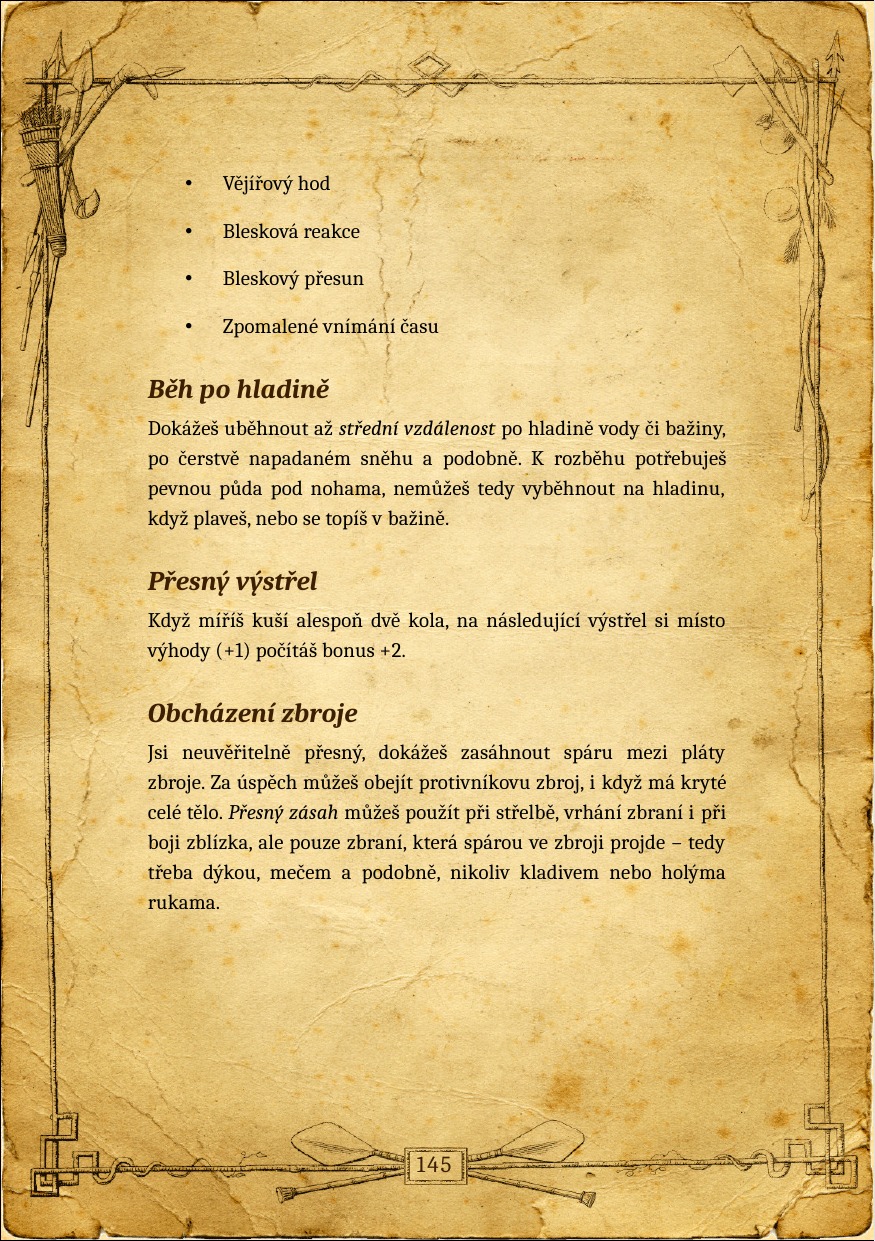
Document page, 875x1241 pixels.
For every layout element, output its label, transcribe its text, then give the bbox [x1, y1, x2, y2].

subtitle Běh po hladině [148, 374, 726, 405]
text Když míříš kuší alespoň dvě kola, na následující výstřel si místo výhody (+1) počítáš bonus +2. [148, 609, 726, 663]
picture [1, 1, 874, 1240]
list Vějířový hod [185, 172, 726, 196]
text Dokážeš uběhnout až střední vzdálenost po hladině vody či bažiny, po čerstvě napadaném sněhu a⁠ podobně. K⁠ rozběhu potřebuješ pevnou půda pod nohama, nemůžeš tedy vyběhnout na hladinu, když plaveš, nebo se topíš v⁠ bažině. [148, 417, 726, 531]
subtitle Přesný výstřel [148, 566, 726, 597]
text Jsi neuvěřitelně přesný, dokážeš zasáhnout spáru mezi pláty zbroje. Za úspěch můžeš obejít protivníkovu zbroj, i⁠ když má kryté celé tělo. Přesný zásah můžeš použít při střelbě, vrhání zbraní i⁠ při boji zblízka, ale pouze zbraní, která spárou ve zbroji projde – tedy třeba dýkou, mečem a⁠ podobně, nikoliv kladivem nebo holýma rukama. [148, 741, 726, 914]
list Blesková reakce [185, 219, 726, 243]
list Zpomalené vnímání času [185, 314, 726, 338]
list Bleskový přesun [185, 267, 726, 291]
subtitle Obcházení zbroje [148, 698, 726, 729]
